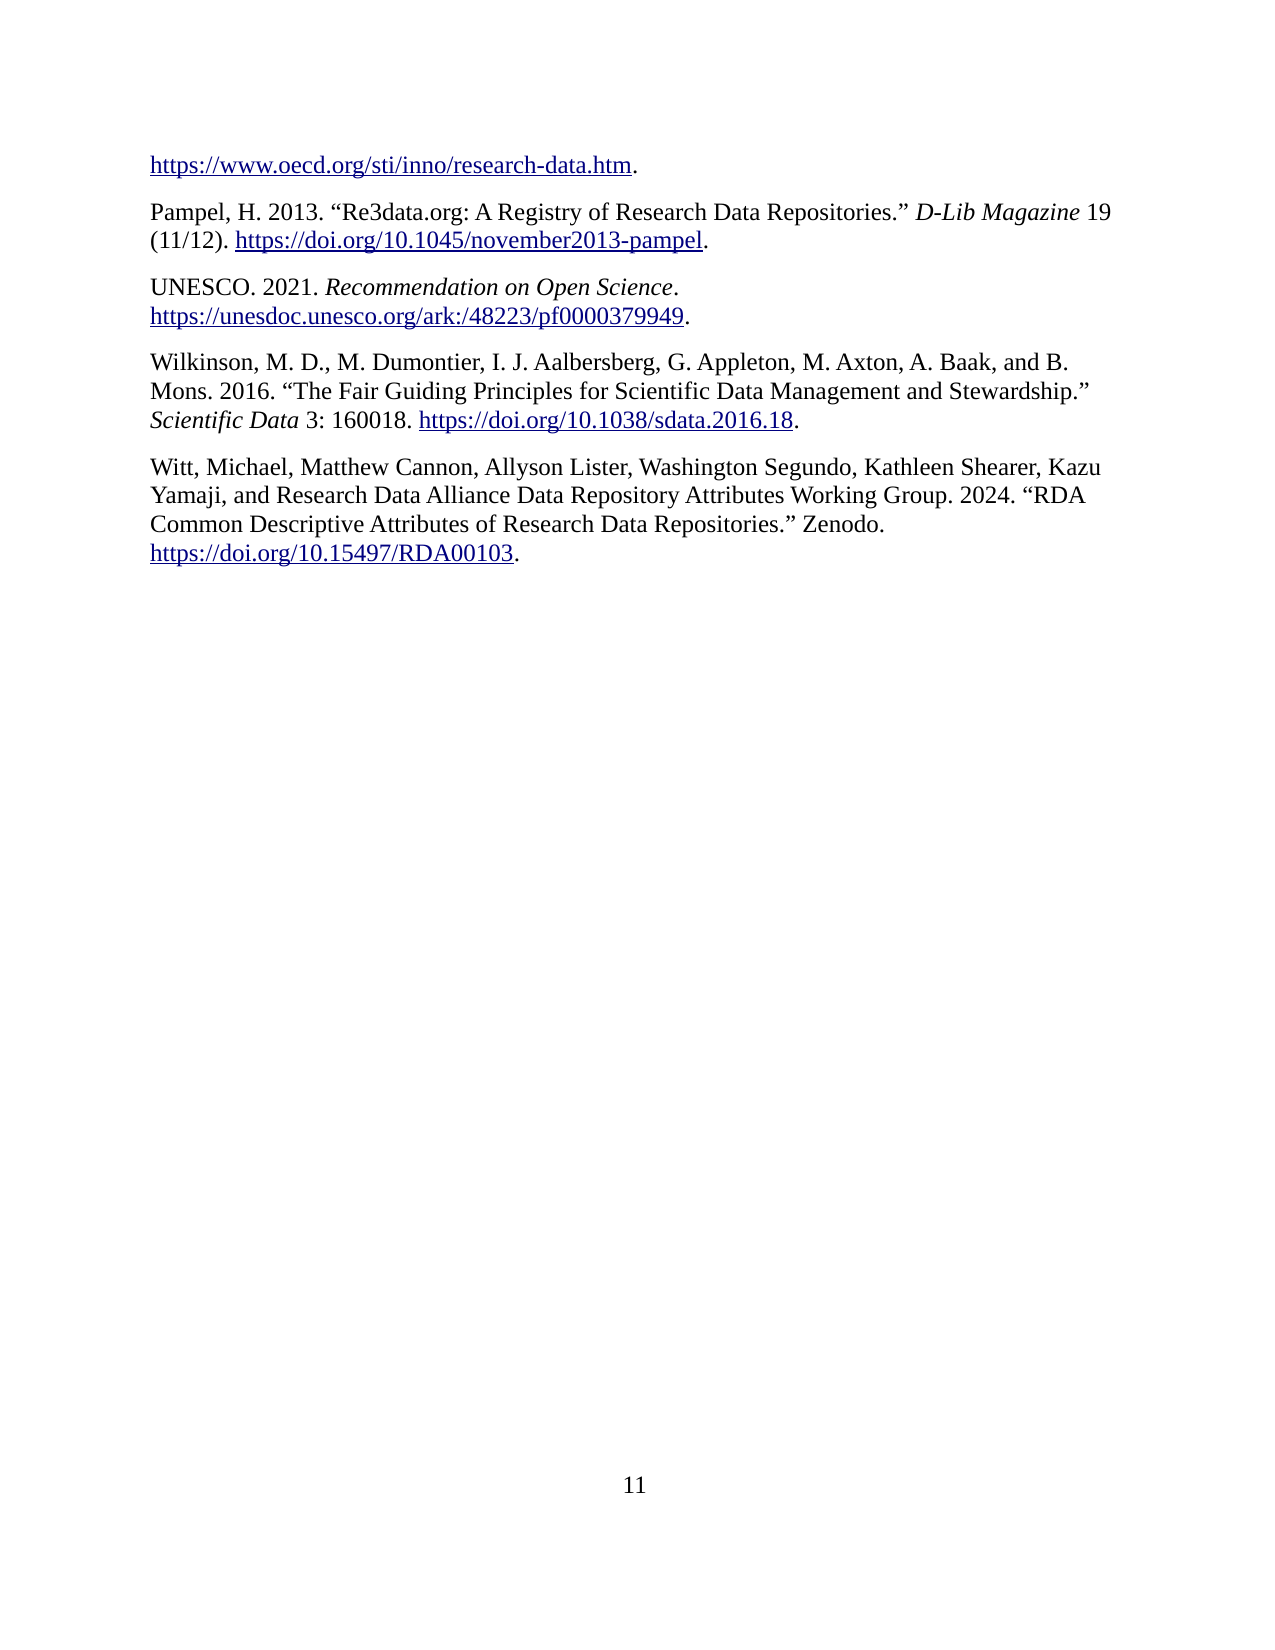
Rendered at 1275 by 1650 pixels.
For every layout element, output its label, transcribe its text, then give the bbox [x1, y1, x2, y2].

text Pampel, H. 2013. “Re3data.org: A Registry of Research Data Repositories.” D-Lib Magazine 19 (11/12). https://doi.org/10.1045/november2013-pampel. [150, 197, 1125, 254]
text Wilkinson, M. D., M. Dumontier, I. J. Aalbersberg, G. Appleton, M. Axton, A. Baak, and B. Mons. 2016. “The Fair Guiding Principles for Scientific Data Management and Stewardship.” Scientific Data 3: 160018. https://doi.org/10.1038/sdata.2016.18. [150, 347, 1125, 434]
text Witt, Michael, Matthew Cannon, Allyson Lister, Washington Segundo, Kathleen Shearer, Kazu Yamaji, and Research Data Alliance Data Repository Attributes Working Group. 2024. “RDA Common Descriptive Attributes of Research Data Repositories.” Zenodo. https://doi.org/10.15497/RDA00103. [150, 452, 1125, 567]
text https://www.oecd.org/sti/inno/research-data.htm. [150, 150, 1125, 179]
text UNESCO. 2021. Recommendation on Open Science. https://unesdoc.unesco.org/ark:/48223/pf0000379949. [150, 272, 1125, 329]
